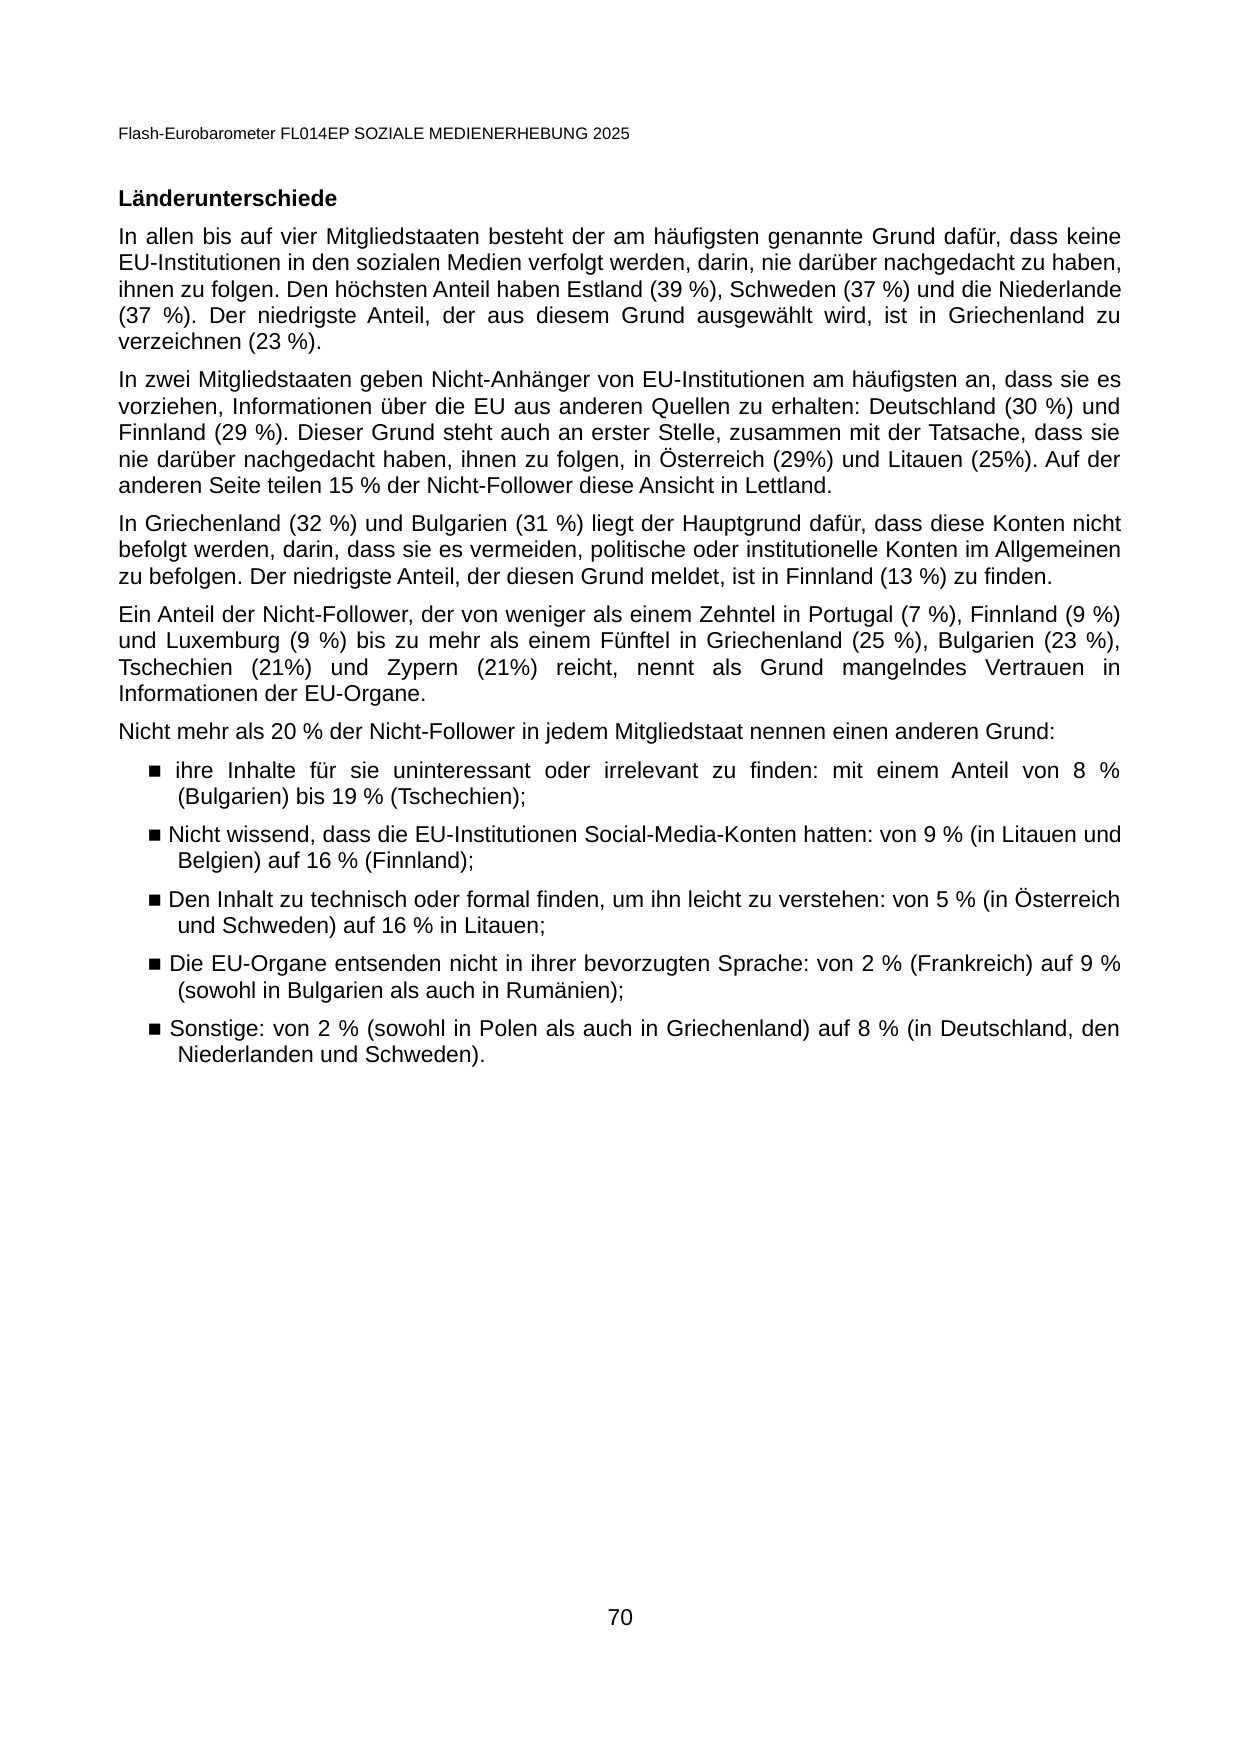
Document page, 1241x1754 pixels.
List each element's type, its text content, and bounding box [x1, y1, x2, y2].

text ■ Die EU-Organe entsenden nicht in ihrer bevorzugten Sprache: von 2 % (Frankreich) auf 9 % (sowohl in Bulgarien als auch in Rumänien); [148, 950, 1122, 1003]
text In zwei Mitgliedstaaten geben Nicht-Anhänger von EU-Institutionen am häufigsten an, dass sie es vorziehen, Informationen über die EU aus anderen Quellen zu erhalten: Deutschland (30 %) und Finnland (29 %). Dieser Grund steht auch an erster Stelle, zusammen mit der Tatsache, dass sie nie darüber nachgedacht haben, ihnen zu folgen, in Österreich (29%) und Litauen (25%). Auf der anderen Seite teilen 15 % der Nicht-Follower diese Ansicht in Lettland. [118, 366, 1122, 498]
text ■ Den Inhalt zu technisch oder formal finden, um ihn leicht zu verstehen: von 5 % (in Österreich und Schweden) auf 16 % in Litauen; [148, 886, 1122, 938]
text Ein Anteil der Nicht-Follower, der von weniger als einem Zehntel in Portugal (7 %), Finnland (9 %) und Luxemburg (9 %) bis zu mehr als einem Fünftel in Griechenland (25 %), Bulgarien (23 %), Tschechien (21%) und Zypern (21%) reicht, nennt als Grund mangelndes Vertrauen in Informationen der EU-Organe. [118, 601, 1122, 706]
text ■ ihre Inhalte für sie uninteressant oder irrelevant zu finden: mit einem Anteil von 8 % (Bulgarien) bis 19 % (Tschechien); [148, 757, 1122, 809]
text ■ Nicht wissend, dass die EU-Institutionen Social-Media-Konten hatten: von 9 % (in Litauen und Belgien) auf 16 % (Finnland); [148, 821, 1122, 874]
text ■ Sonstige: von 2 % (sowohl in Polen als auch in Griechenland) auf 8 % (in Deutschland, den Niederlanden und Schweden). [148, 1015, 1122, 1068]
text Länderunterschiede [118, 184, 1122, 211]
text Nicht mehr als 20 % der Nicht-Follower in jedem Mitgliedstaat nennen einen anderen Grund: [118, 718, 1122, 745]
text In allen bis auf vier Mitgliedstaaten besteht der am häufigsten genannte Grund dafür, dass keine EU-Institutionen in den sozialen Medien verfolgt werden, darin, nie darüber nachgedacht zu haben, ihnen zu folgen. Den höchsten Anteil haben Estland (39 %), Schweden (37 %) und die Niederlande (37 %). Der niedrigste Anteil, der aus diesem Grund ausgewählt wird, ist in Griechenland zu verzeichnen (23 %). [118, 223, 1122, 354]
text In Griechenland (32 %) und Bulgarien (31 %) liegt der Hauptgrund dafür, dass diese Konten nicht befolgt werden, darin, dass sie es vermeiden, politische oder institutionelle Konten im Allgemeinen zu befolgen. Der niedrigste Anteil, der diesen Grund meldet, ist in Finnland (13 %) zu finden. [118, 510, 1122, 589]
